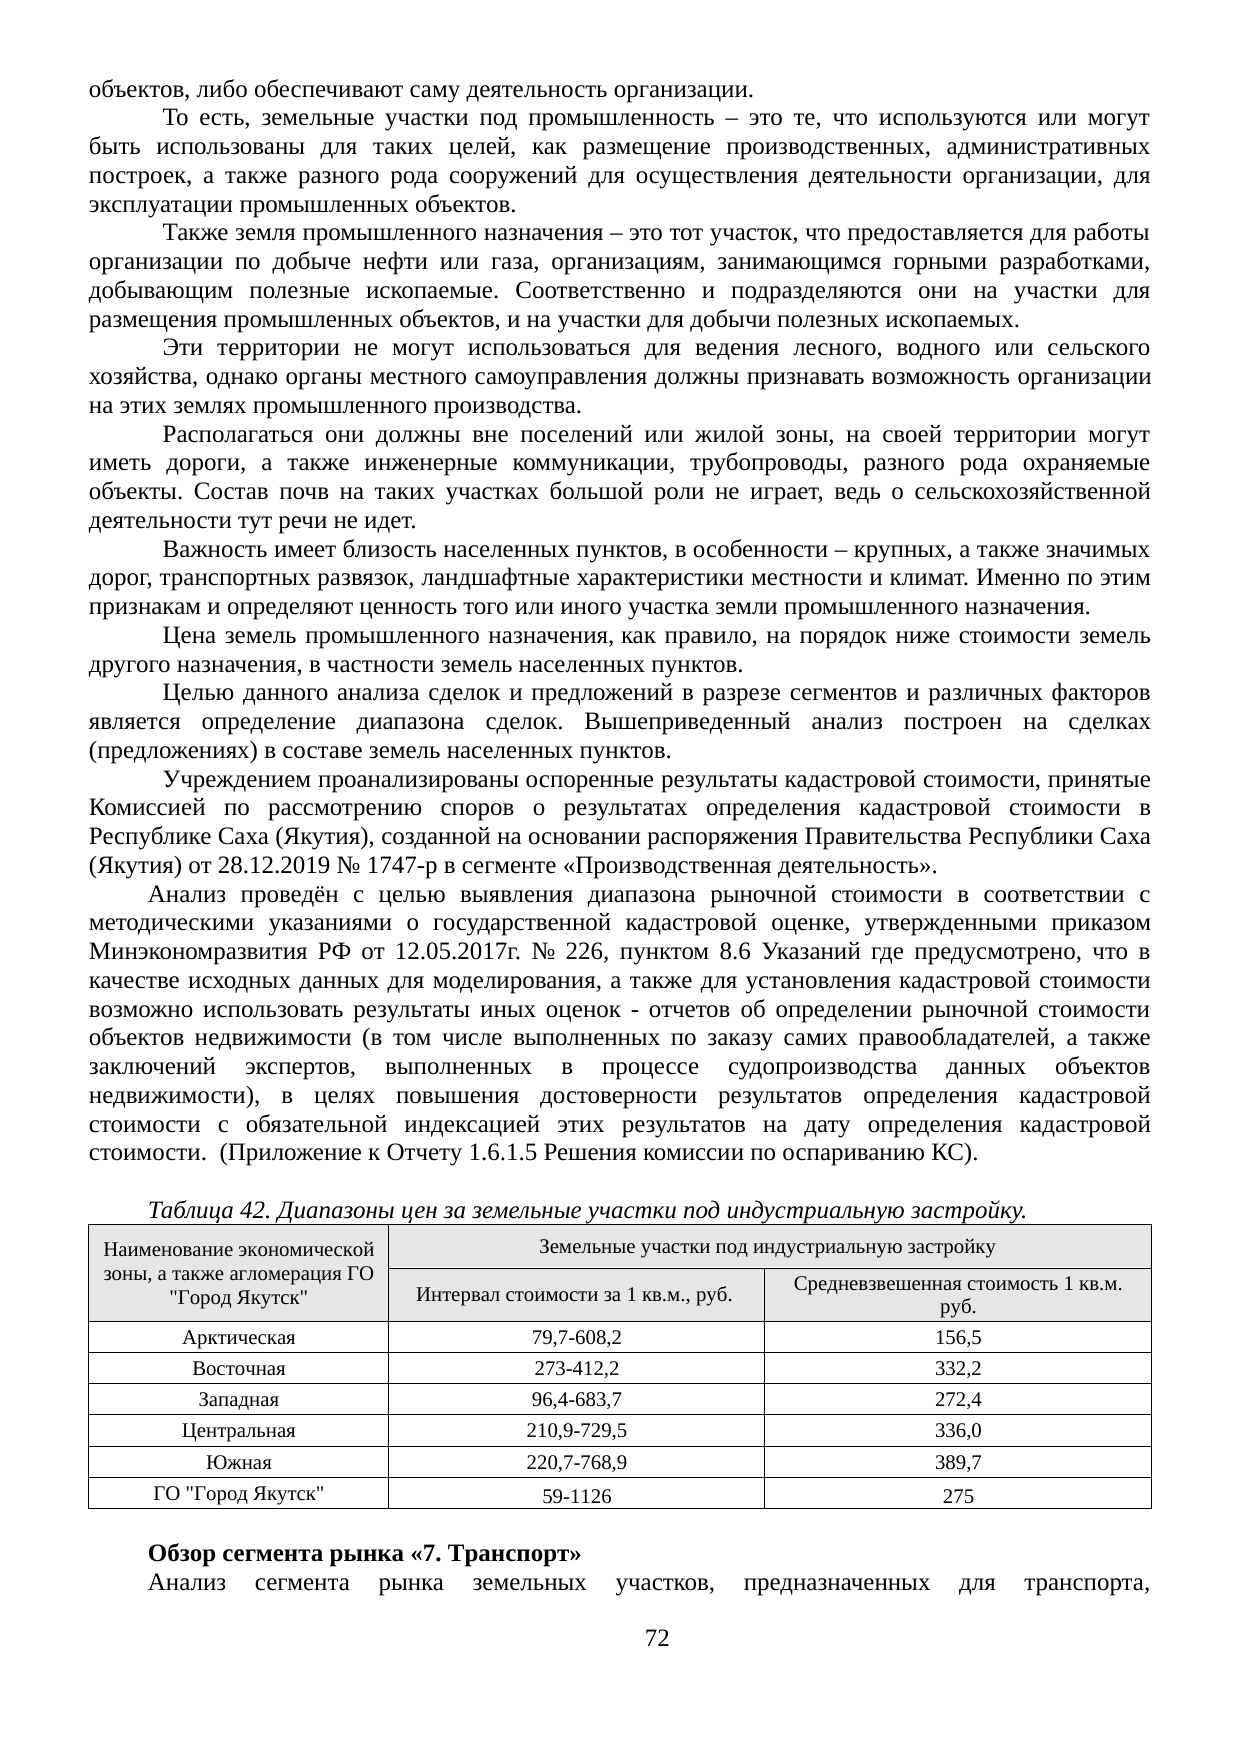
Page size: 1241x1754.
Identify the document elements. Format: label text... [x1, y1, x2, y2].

text Таблица 42. Диапазоны цен за земельные участки под индустриальную застройку. [89, 1195, 1152, 1224]
table_cell 272,4 [765, 1384, 1151, 1414]
table_cell Арктическая [89, 1322, 388, 1352]
text То есть, земельные участки под промышленность – это те, что используются или могут быть использованы для таких целей, как размещение производственных, административных построек, а также разного рода сооружений для осуществления деятельности организации, для эксплуатации промышленных объектов. [89, 102, 1152, 217]
text Располагаться они должны вне поселений или жилой зоны, на своей территории могут иметь дороги, а также инженерные коммуникации, трубопроводы, разного рода охраняемые объекты. Состав почв на таких участках большой роли не играет, ведь о сельскохозяйственной деятельности тут речи не идет. [89, 419, 1152, 534]
table_cell 96,4-683,7 [389, 1384, 764, 1414]
table_cell Средневзвешенная стоимость 1 кв.м. руб. [765, 1269, 1151, 1321]
table_cell Восточная [89, 1353, 388, 1383]
table_cell 210,9-729,5 [389, 1415, 764, 1446]
table_header Земельные участки под индустриальную застройку [389, 1225, 1151, 1267]
table_cell ГО "Город Якутск" [89, 1478, 388, 1508]
text Целью данного анализа сделок и предложений в разрезе сегментов и различных факторов является определение диапазона сделок. Вышеприведенный анализ построен на сделках (предложениях) в составе земель населенных пунктов. [89, 677, 1152, 764]
text Также земля промышленного назначения – это тот участок, что предоставляется для работы организации по добыче нефти или газа, организациям, занимающимся горными разработками, добывающим полезные ископаемые. Соответственно и подразделяются они на участки для размещения промышленных объектов, и на участки для добычи полезных ископаемых. [89, 217, 1152, 332]
text Обзор сегмента рынка «7. Транспорт» [89, 1538, 1152, 1567]
text Эти территории не могут использоваться для ведения лесного, водного или сельского хозяйства, однако органы местного самоуправления должны признавать возможность организации на этих землях промышленного производства. [89, 332, 1152, 419]
table_cell 275 [765, 1478, 1151, 1508]
table_cell 332,2 [765, 1353, 1151, 1383]
table_cell 336,0 [765, 1415, 1151, 1446]
table_cell 220,7-768,9 [389, 1447, 764, 1477]
text Цена земель промышленного назначения, как правило, на порядок ниже стоимости земель другого назначения, в частности земель населенных пунктов. [89, 620, 1152, 677]
table_cell 59-1126 [389, 1478, 764, 1508]
table_cell 389,7 [765, 1447, 1151, 1477]
text Учреждением проанализированы оспоренные результаты кадастровой стоимости, принятые Комиссией по рассмотрению споров о результатах определения кадастровой стоимости в Республике Саха (Якутия), созданной на основании распоряжения Правительства Республики Саха (Якутия) от 28.12.2019 № 1747-р в сегменте «Производственная деятельность». [89, 764, 1152, 879]
table_cell Центральная [89, 1415, 388, 1446]
table_cell 273-412,2 [389, 1353, 764, 1383]
table_cell Западная [89, 1384, 388, 1414]
text Анализ сегмента рынка земельных участков, предназначенных для транспорта, [89, 1567, 1152, 1595]
text Важность имеет близость населенных пунктов, в особенности – крупных, а также значимых дорог, транспортных развязок, ландшафтные характеристики местности и климат. Именно по этим признакам и определяют ценность того или иного участка земли промышленного назначения. [89, 534, 1152, 620]
table_cell Интервал стоимости за 1 кв.м., руб. [389, 1269, 764, 1321]
table_cell 79,7-608,2 [389, 1322, 764, 1352]
text Анализ проведён с целью выявления диапазона рыночной стоимости в соответствии с методическими указаниями о государственной кадастровой оценке, утвержденными приказом Минэкономразвития РФ от 12.05.2017г. № 226, пунктом 8.6 Указаний где предусмотрено, что в качестве исходных данных для моделирования, а также для установления кадастровой стоимости возможно использовать результаты иных оценок - отчетов об определении рыночной стоимости объектов недвижимости (в том числе выполненных по заказу самих правообладателей, а также заключений экспертов, выполненных в процессе судопроизводства данных объектов недвижимости), в целях повышения достоверности результатов определения кадастровой стоимости с обязательной индексацией этих результатов на дату определения кадастровой стоимости. (Приложение к Отчету 1.6.1.5 Решения комиссии по оспариванию КС). [89, 879, 1152, 1166]
table_cell 156,5 [765, 1322, 1151, 1352]
table_header Наименование экономической зоны, а также агломерация ГО "Город Якутск" [89, 1225, 388, 1321]
table_cell Южная [89, 1447, 388, 1477]
text объектов, либо обеспечивают саму деятельность организации. [89, 74, 1152, 102]
